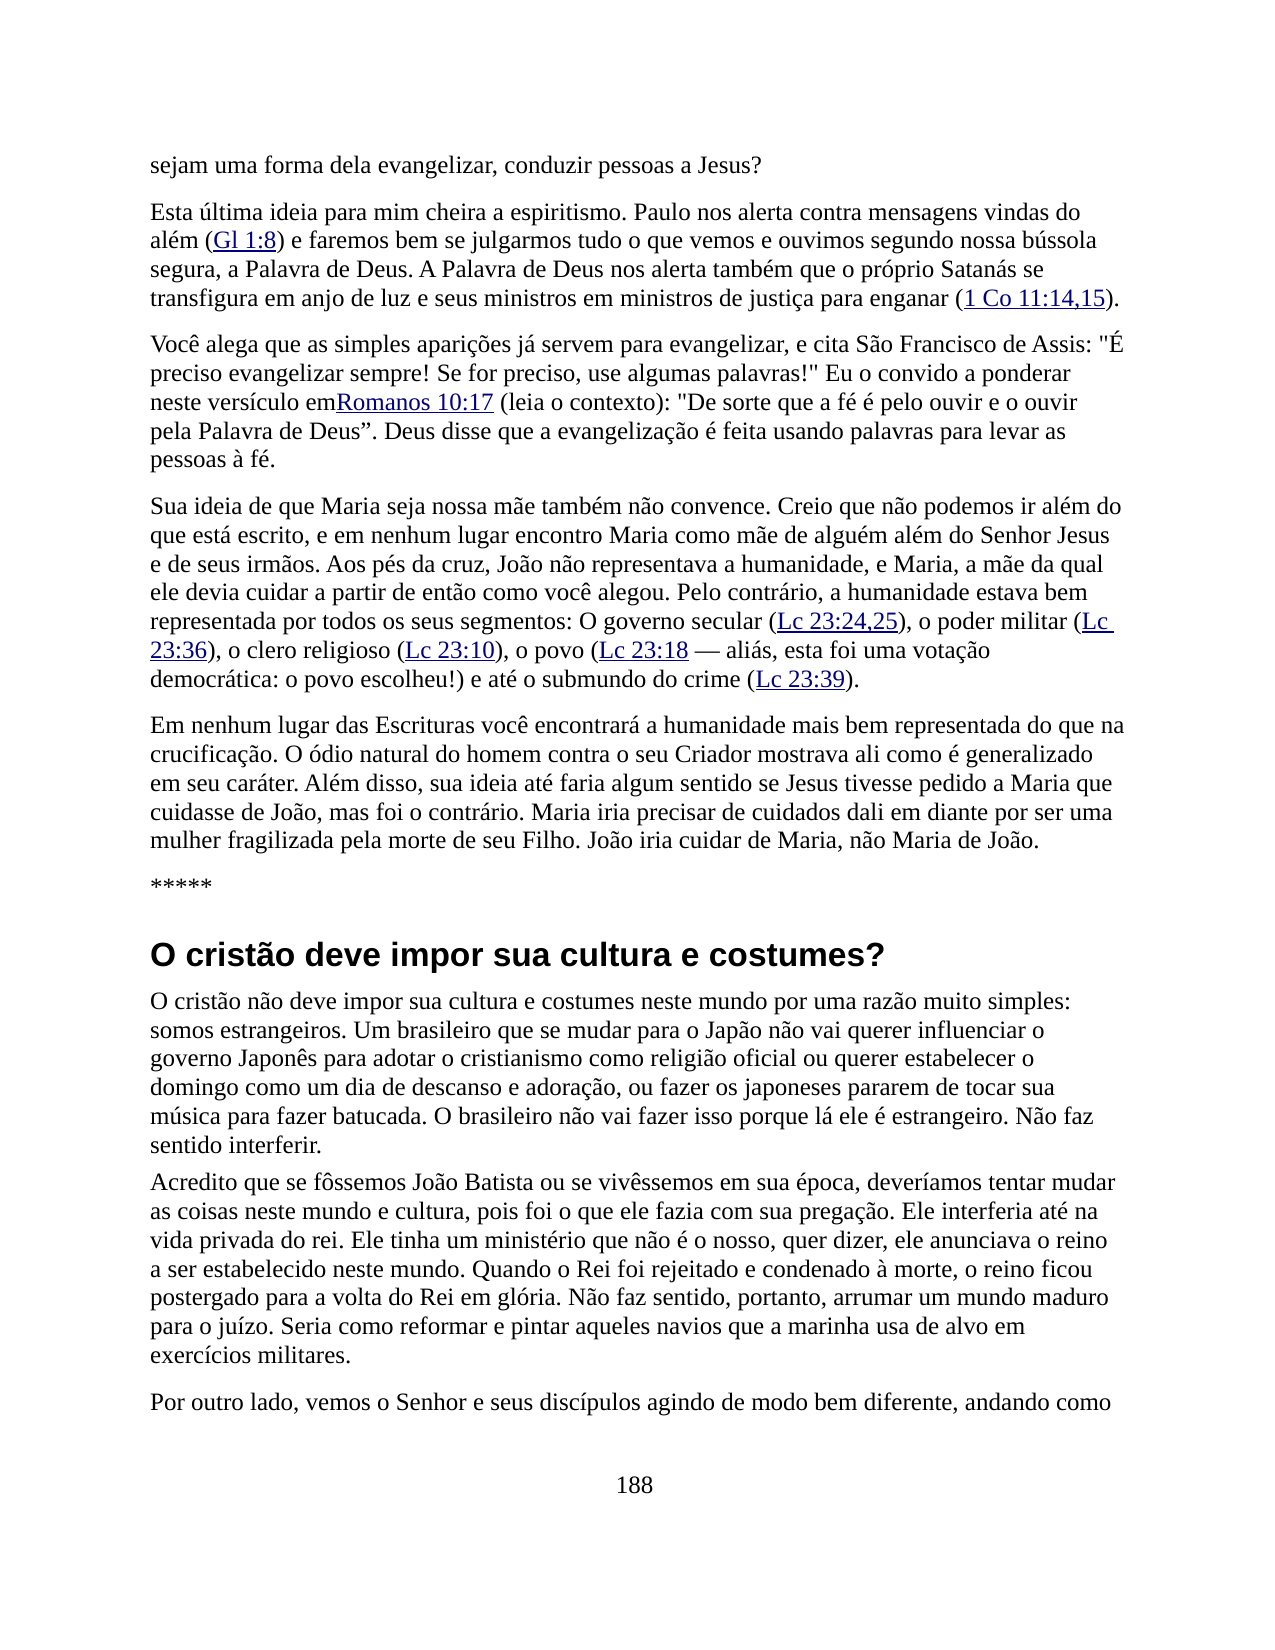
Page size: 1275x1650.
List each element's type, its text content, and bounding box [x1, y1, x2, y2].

text O cristão não deve impor sua cultura e costumes neste mundo por uma razão muito simples: somos estrangeiros. Um brasileiro que se mudar para o Japão não vai querer influenciar o governo Japonês para adotar o cristianismo como religião oficial ou querer estabelecer o domingo como um dia de descanso e adoração, ou fazer os japoneses pararem de tocar sua música para fazer batucada. O brasileiro não vai fazer isso porque lá ele é estrangeiro. Não faz sentido interferir. [150, 986, 1125, 1158]
text Por outro lado, vemos o Senhor e seus discípulos agindo de modo bem diferente, andando como [150, 1387, 1125, 1415]
text Em nenhum lugar das Escrituras você encontrará a humanidade mais bem representada do que na crucificação. O ódio natural do homem contra o seu Criador mostrava ali como é generalizado em seu caráter. Além disso, sua ideia até faria algum sentido se Jesus tivesse pedido a Maria que cuidasse de João, mas foi o contrário. Maria iria precisar de cuidados dali em diante por ser uma mulher fragilizada pela morte de seu Filho. João iria cuidar de Maria, não Maria de João. [150, 710, 1125, 854]
text Acredito que se fôssemos João Batista ou se vivêssemos em sua época, deveríamos tentar mudar as coisas neste mundo e cultura, pois foi o que ele fazia com sua pregação. Ele interferia até na vida privada do rei. Ele tinha um ministério que não é o nosso, quer dizer, ele anunciava o reino a ser estabelecido neste mundo. Quando o Rei foi rejeitado e condenado à morte, o reino ficou postergado para a volta do Rei em glória. Não faz sentido, portanto, arrumar um mundo maduro para o juízo. Seria como reformar e pintar aqueles navios que a marinha usa de alvo em exercícios militares. [150, 1167, 1125, 1369]
subtitle O cristão deve impor sua cultura e costumes? [150, 935, 1125, 973]
text Você alega que as simples aparições já servem para evangelizar, e cita São Francisco de Assis: "É preciso evangelizar sempre! Se for preciso, use algumas palavras!" Eu o convido a ponderar neste versículo emRomanos 10:17 (leia o contexto): "De sorte que a fé é pelo ouvir e o ouvir pela Palavra de Deus”. Deus disse que a evangelização é feita usando palavras para levar as pessoas à fé. [150, 329, 1125, 473]
text Sua ideia de que Maria seja nossa mãe também não convence. Creio que não podemos ir além do que está escrito, e em nenhum lugar encontro Maria como mãe de alguém além do Senhor Jesus e de seus irmãos. Aos pés da cruz, João não representava a humanidade, e Maria, a mãe da qual ele devia cuidar a partir de então como você alegou. Pelo contrário, a humanidade estava bem representada por todos os seus segmentos: O governo secular (Lc 23:24,25), o poder militar (Lc 23:36), o clero religioso (Lc 23:10), o povo (Lc 23:18 — aliás, esta foi uma votação democrática: o povo escolheu!) e até o submundo do crime (Lc 23:39). [150, 491, 1125, 692]
text ***** [150, 872, 1125, 901]
text Esta última ideia para mim cheira a espiritismo. Paulo nos alerta contra mensagens vindas do além (Gl 1:8) e faremos bem se julgarmos tudo o que vemos e ouvimos segundo nossa bússola segura, a Palavra de Deus. A Palavra de Deus nos alerta também que o próprio Satanás se transfigura em anjo de luz e seus ministros em ministros de justiça para enganar (1 Co 11:14,15). [150, 197, 1125, 312]
text sejam uma forma dela evangelizar, conduzir pessoas a Jesus? [150, 150, 1125, 179]
